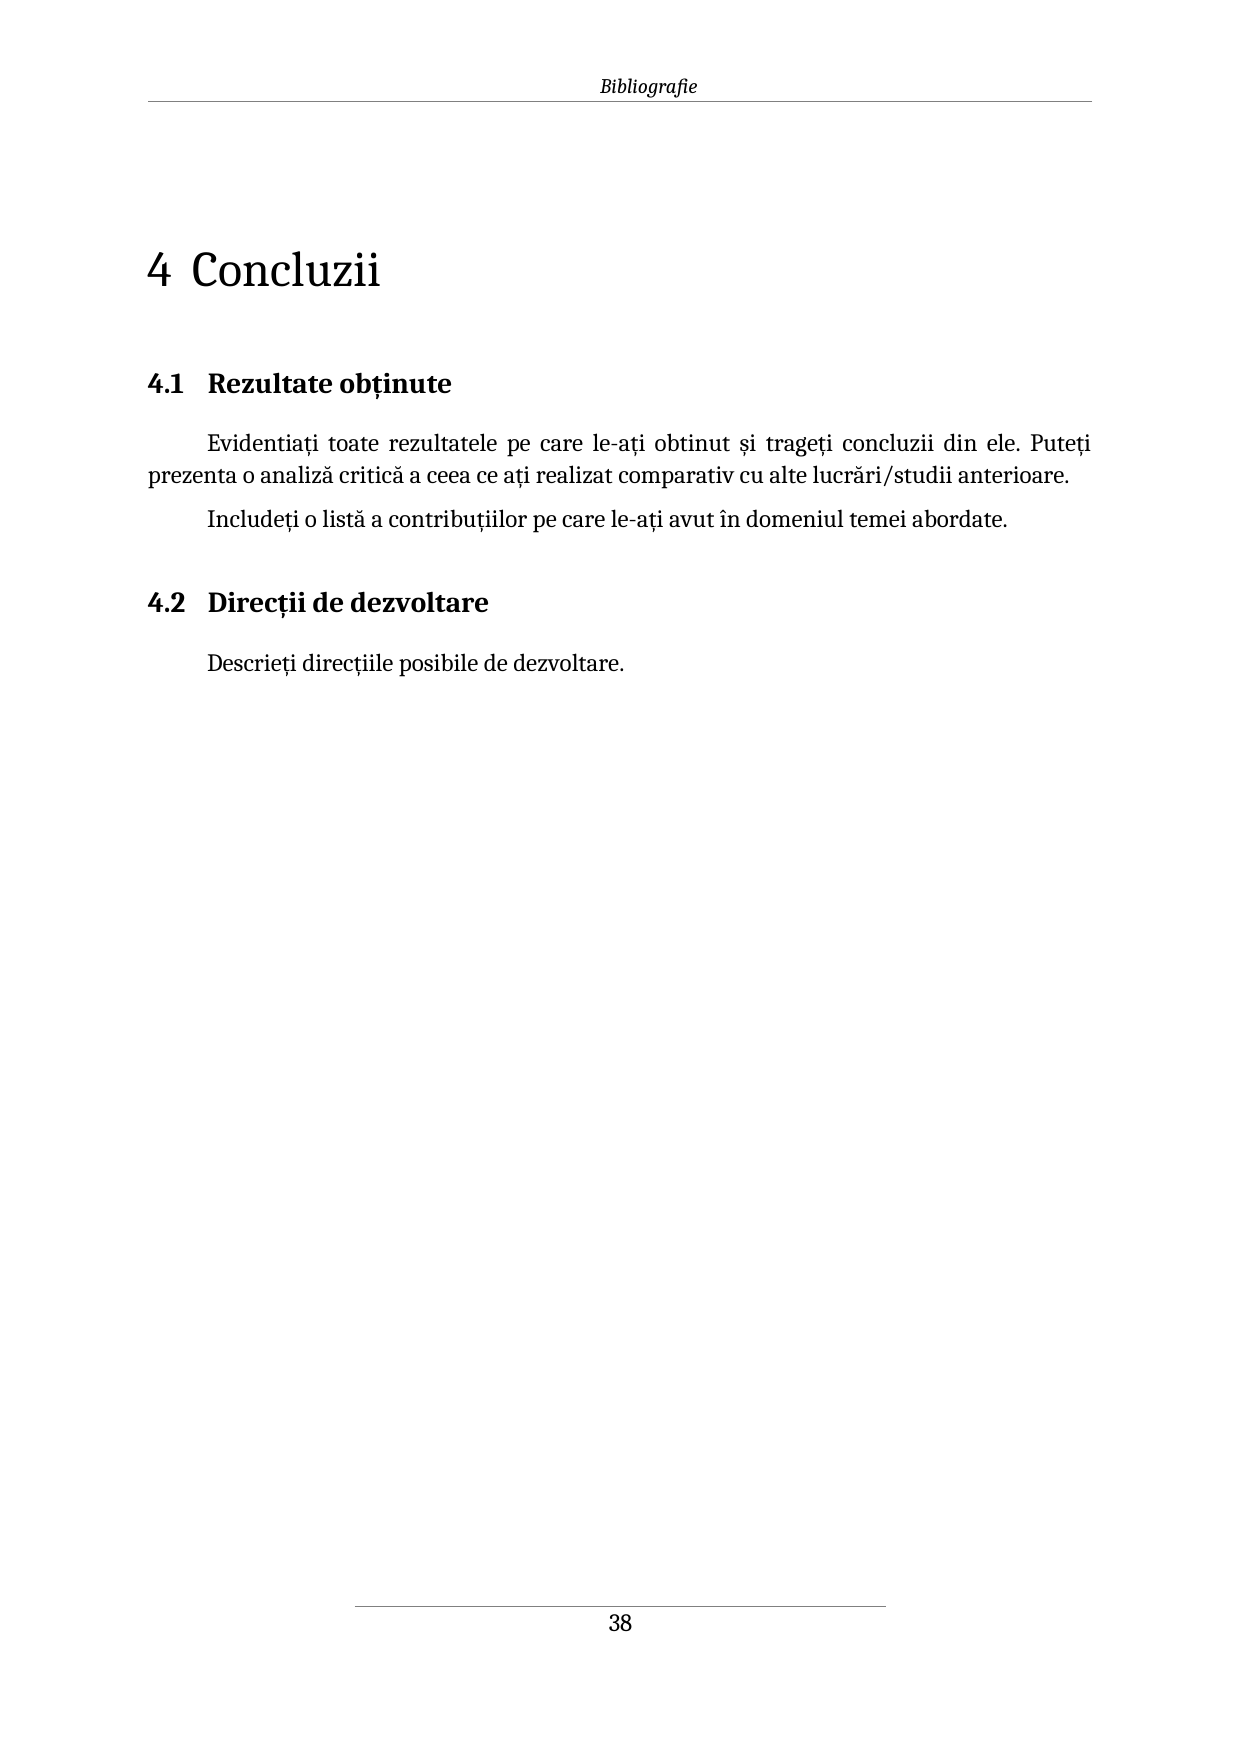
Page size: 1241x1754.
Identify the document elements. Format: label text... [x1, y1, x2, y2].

text Descrieți direcțiile posibile de dezvoltare. [148, 648, 1092, 677]
subtitle Rezultate obținute [148, 367, 1092, 401]
text Includeți o listă a contribuțiilor pe care le-ați avut în domeniul temei abordate. [148, 505, 1092, 534]
subtitle Concluzii [148, 242, 1092, 299]
text Evidentiați toate rezultatele pe care le-ați obtinut și trageți concluzii din ele. Puteți prezenta o analiză critică a ceea ce ați realizat comparativ cu alte lucrări/studii anterioare. [148, 429, 1092, 490]
subtitle Direcții de dezvoltare [148, 587, 1092, 620]
